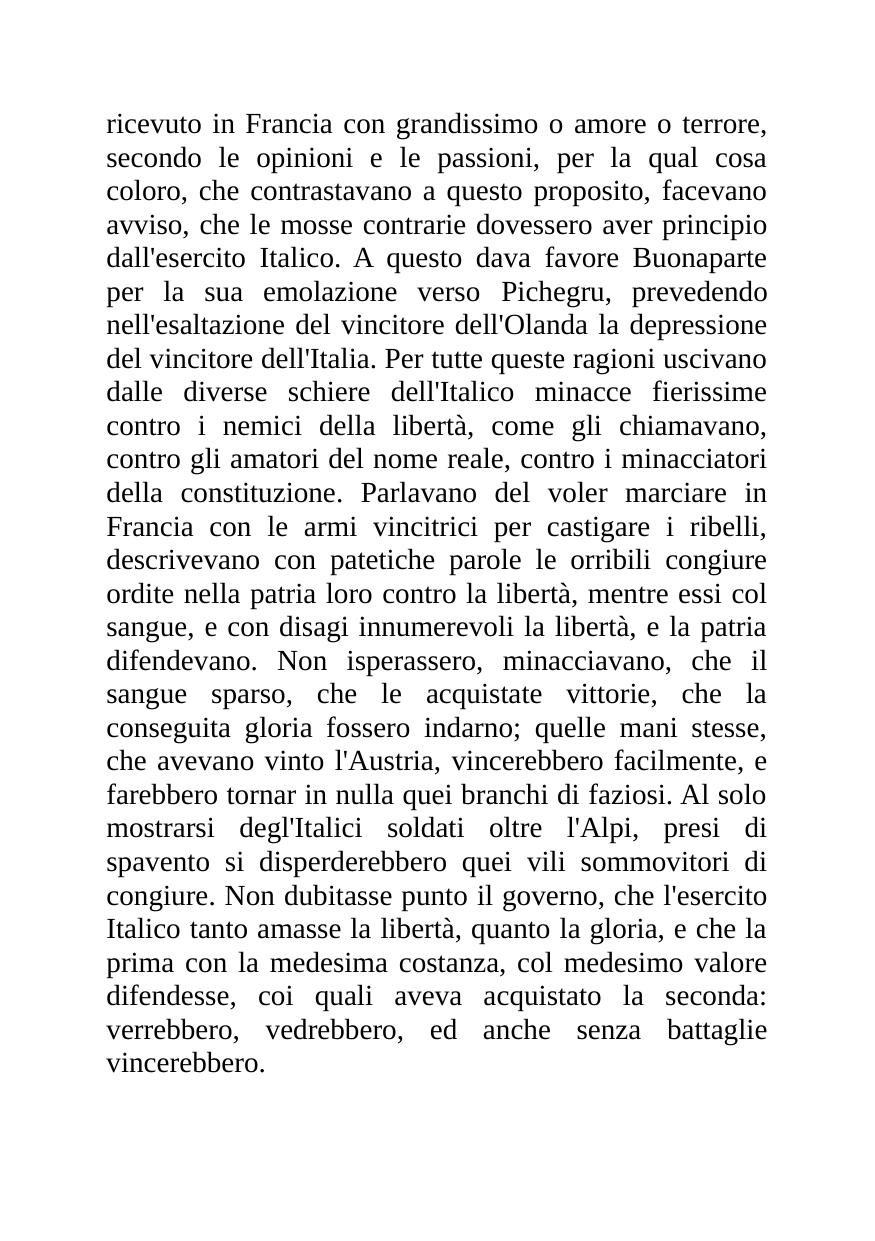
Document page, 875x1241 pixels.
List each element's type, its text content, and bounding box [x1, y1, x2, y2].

text ricevuto in Francia con grandissimo o amore o terrore, secondo le opinioni e le passioni, per la qual cosa coloro, che contrastavano a questo proposito, facevano avviso, che le mosse contrarie dovessero aver principio dall'esercito Italico. A questo dava favore Buonaparte per la sua emolazione verso Pichegru, prevedendo nell'esaltazione del vincitore dell'Olanda la depressione del vincitore dell'Italia. Per tutte queste ragioni uscivano dalle diverse schiere dell'Italico minacce fierissime contro i nemici della libertà, come gli chiamavano, contro gli amatori del nome reale, contro i minacciatori della constituzione. Parlavano del voler marciare in Francia con le armi vincitrici per castigare i ribelli, descrivevano con patetiche parole le orribili congiure ordite nella patria loro contro la libertà, mentre essi col sangue, e con disagi innumerevoli la libertà, e la patria difendevano. Non isperassero, minacciavano, che il sangue sparso, che le acquistate vittorie, che la conseguita gloria fossero indarno; quelle mani stesse, che avevano vinto l'Austria, vincerebbero facilmente, e farebbero tornar in nulla quei branchi di faziosi. Al solo mostrarsi degl'Italici soldati oltre l'Alpi, presi di spavento si disperderebbero quei vili sommovitori di congiure. Non dubitasse punto il governo, che l'esercito Italico tanto amasse la libertà, quanto la gloria, e che la prima con la medesima costanza, col medesimo valore difendesse, coi quali aveva acquistato la seconda: verrebbero, vedrebbero, ed anche senza battaglie vincerebbero. [106, 106, 768, 1079]
